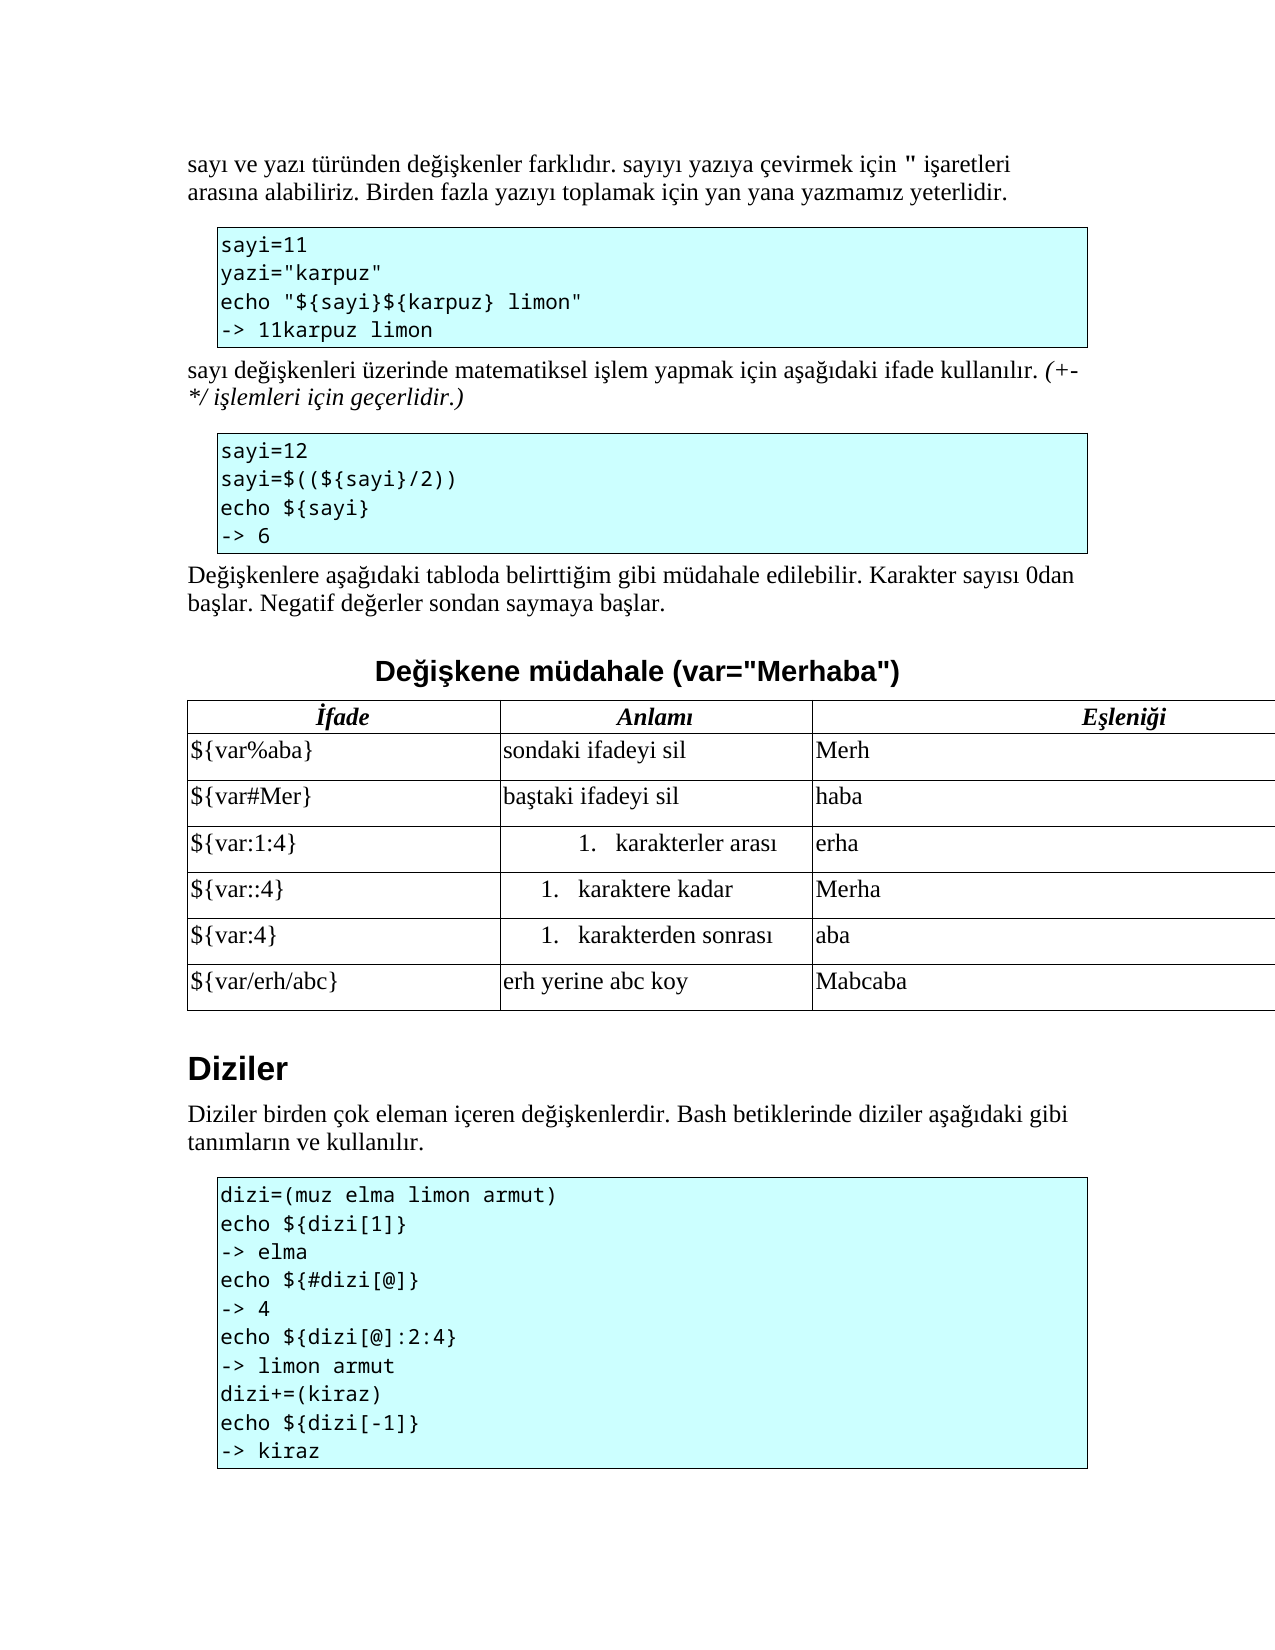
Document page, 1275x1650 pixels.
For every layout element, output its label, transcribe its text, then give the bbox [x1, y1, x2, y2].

table_cell erh yerine abc koy [501, 965, 812, 1010]
text sayı ve yazı türünden değişkenler farklıdır. sayıyı yazıya çevirmek için " işaretleri arasına alabiliriz. Birden fazla yazıyı toplamak için yan yana yazmamız yeterlidir. [187, 150, 1087, 205]
subtitle Diziler [187, 1050, 1087, 1088]
table_cell karakterler arası [501, 827, 812, 872]
text Diziler birden çok eleman içeren değişkenlerdir. Bash betiklerinde diziler aşağıdaki gibi tanımların ve kullanılır. [187, 1100, 1087, 1156]
table_cell haba [813, 781, 1275, 826]
text Değişkenlere aşağıdaki tabloda belirttiğim gibi müdahale edilebilir. Karakter sayısı 0dan başlar. Negatif değerler sondan saymaya başlar. [187, 562, 1087, 617]
text sayi=11 yazi="karpuz" echo "${sayi}${karpuz} limon" -> 11karpuz limon [218, 228, 1087, 347]
table_cell karaktere kadar [501, 873, 812, 918]
table_header İfade [188, 701, 500, 733]
table_cell Merha [813, 873, 1275, 918]
table_header Eşleniği [813, 701, 1275, 733]
table_cell ${var:4} [188, 919, 500, 964]
text sayi=12 sayi=$((${sayi}/2)) echo ${sayi} -> 6 [218, 434, 1087, 553]
table_cell Mabcaba [813, 965, 1275, 1010]
table_cell ${var::4} [188, 873, 500, 918]
table_cell ${var#Mer} [188, 781, 500, 826]
table_cell ${var/erh/abc} [188, 965, 500, 1010]
table_cell karakterden sonrası [501, 919, 812, 964]
table_cell Merh [813, 734, 1275, 779]
table_header Anlamı [501, 701, 812, 733]
title Değişkene müdahale (var="Merhaba") [187, 654, 1087, 687]
table_cell ${var%aba} [188, 734, 500, 779]
table_cell baştaki ifadeyi sil [501, 781, 812, 826]
table_cell ${var:1:4} [188, 827, 500, 872]
table_cell aba [813, 919, 1275, 964]
text sayı değişkenleri üzerinde matematiksel işlem yapmak için aşağıdaki ifade kullanılır. (+-*/ işlemleri için geçerlidir.) [187, 356, 1087, 411]
table_cell sondaki ifadeyi sil [501, 734, 812, 779]
table_cell erha [813, 827, 1275, 872]
text dizi=(muz elma limon armut) echo ${dizi[1]} -> elma echo ${#dizi[@]} -> 4 echo ${dizi[@]:2:4} -> limon armut dizi+=(kiraz) echo ${dizi[-1]} -> kiraz [218, 1178, 1087, 1468]
